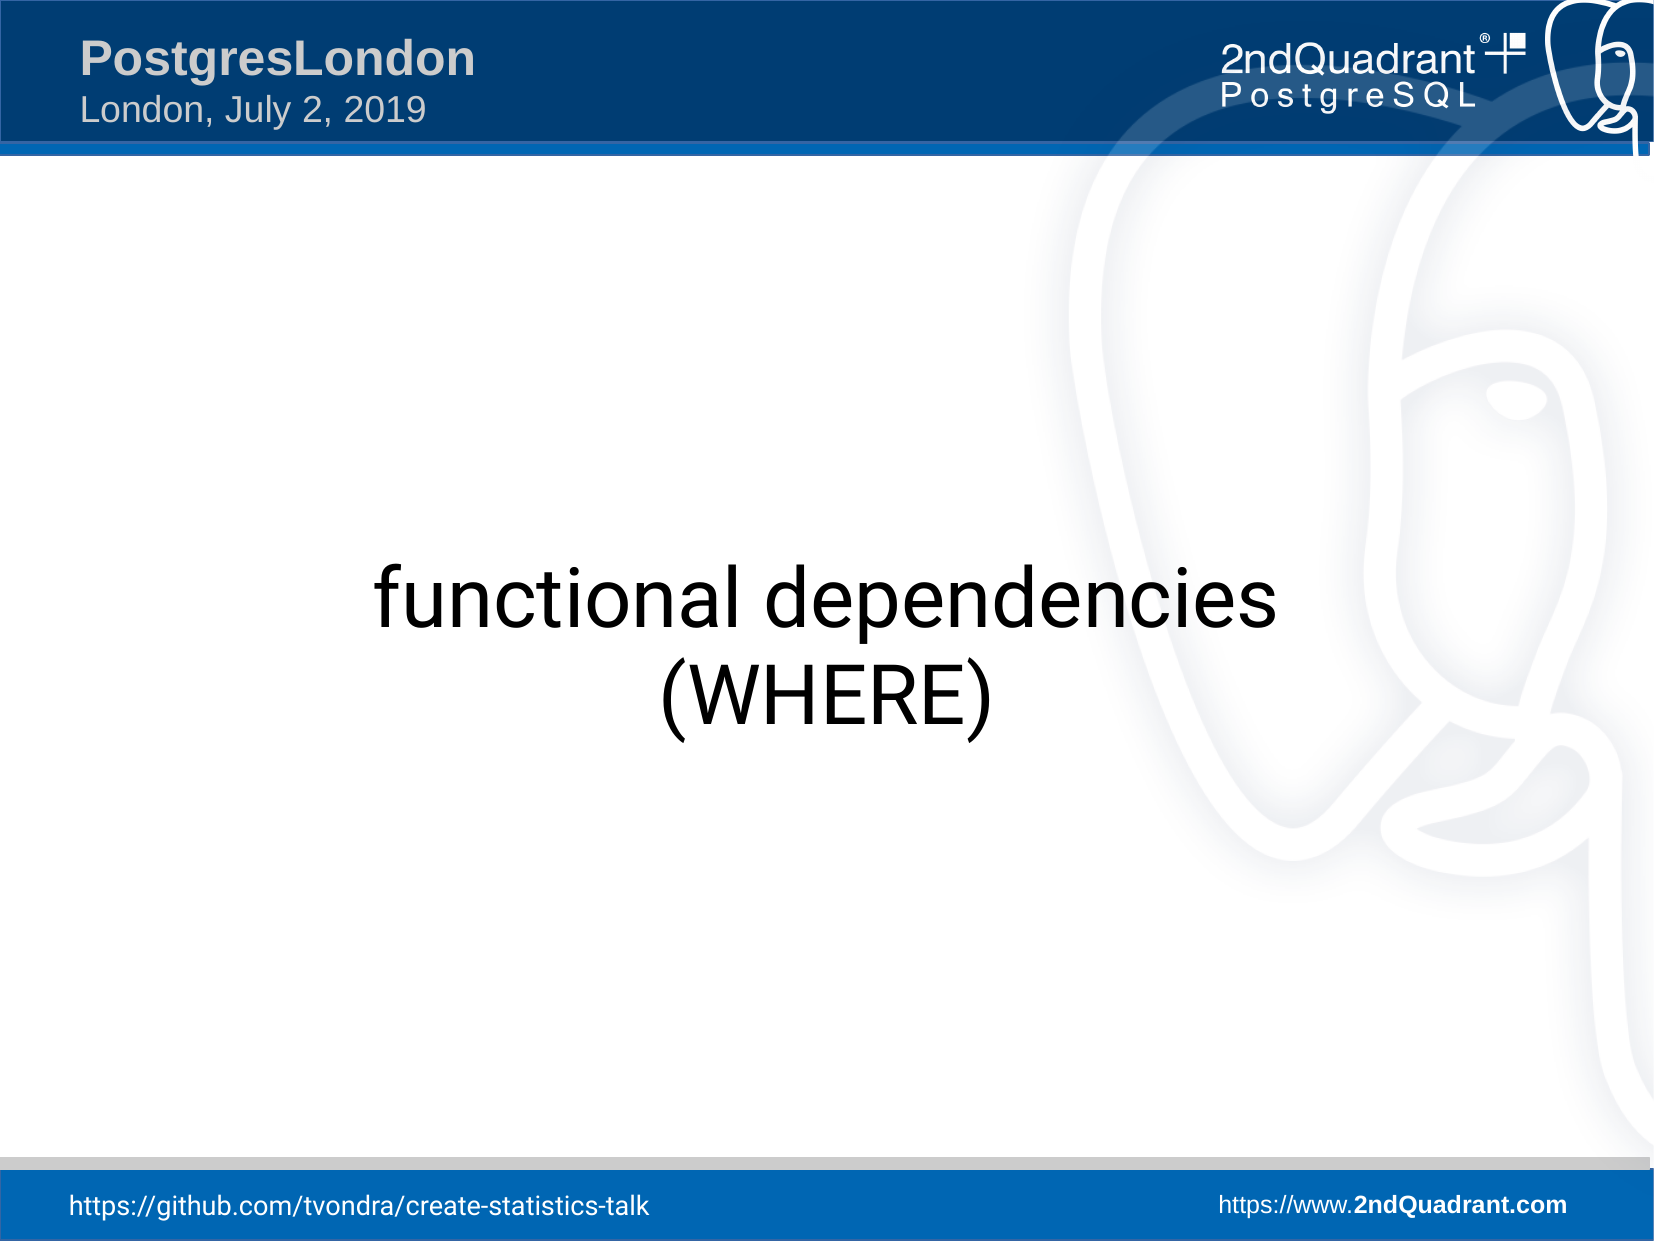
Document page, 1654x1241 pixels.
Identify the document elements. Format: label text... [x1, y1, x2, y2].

picture [632, 0, 1654, 1241]
subtitle functional dependencies (WHERE) [82, 167, 1571, 1128]
